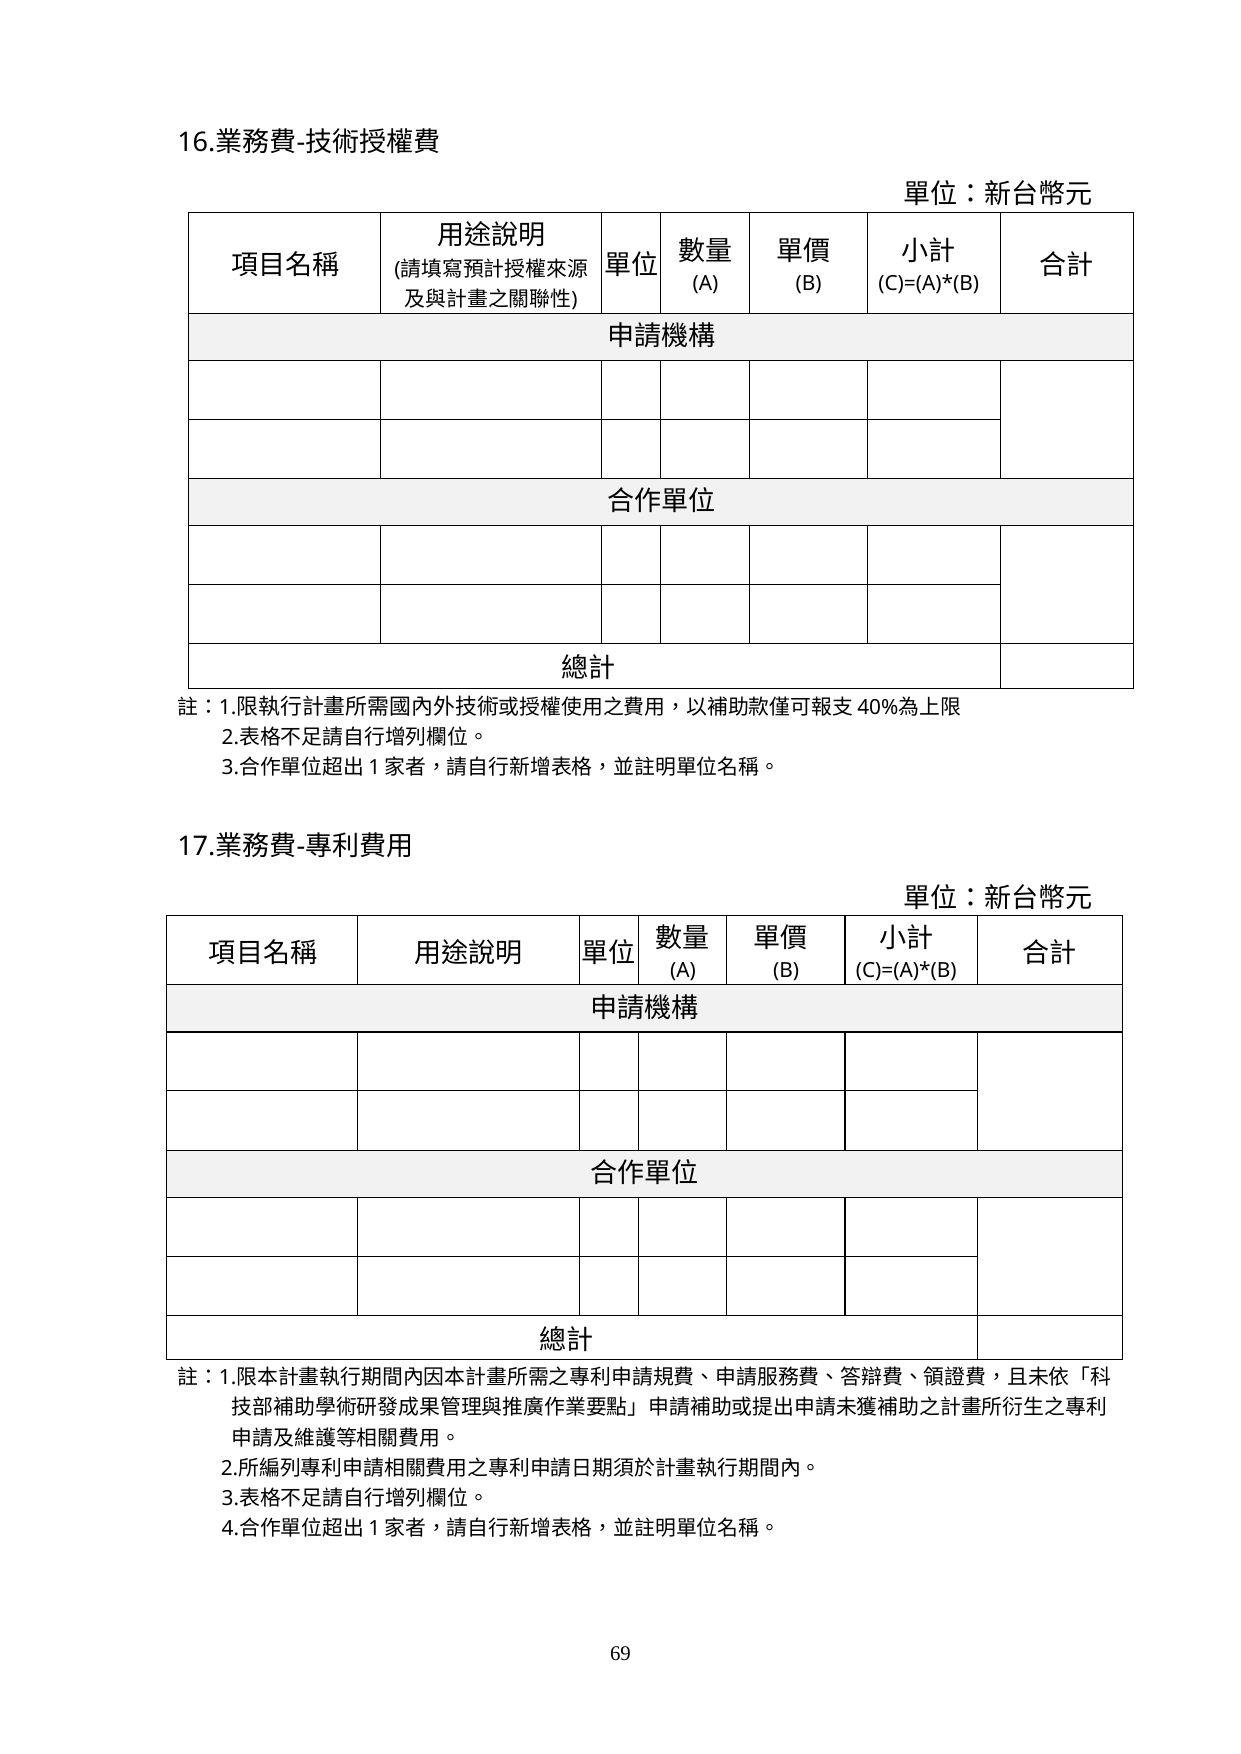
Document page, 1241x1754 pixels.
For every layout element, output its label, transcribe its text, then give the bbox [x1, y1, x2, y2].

table_cell [381, 420, 601, 478]
table_cell [167, 1091, 357, 1149]
table_header 用途說明 (請填寫預計授權來源 及與計畫之關聯性) [381, 213, 601, 312]
table_cell [189, 526, 380, 584]
table_cell [978, 1316, 1122, 1359]
table_cell [167, 1033, 357, 1090]
table_cell [846, 1091, 977, 1149]
table_header 小計 (C)=(A)*(B) [846, 916, 977, 984]
table_cell [580, 1198, 638, 1256]
table_cell 申請機構 [167, 985, 1122, 1031]
table_cell 總計 [189, 644, 1000, 688]
text 3.表格不足請自行增列欄位。 [221, 1481, 1122, 1512]
text 單位：新台幣元 [196, 172, 1092, 212]
table_cell [580, 1091, 638, 1149]
table_header 單價 (B) [727, 916, 844, 984]
table_cell [381, 585, 601, 643]
table_header 項目名稱 [189, 213, 380, 312]
table_header 合計 [1001, 213, 1133, 312]
table_cell 合作單位 [167, 1151, 1122, 1197]
table_header 單位 [602, 213, 660, 312]
table_header 單位 [580, 916, 638, 984]
table_cell [580, 1033, 638, 1090]
table_cell [602, 526, 660, 584]
text 註：1.限執行計畫所需國內外技術或授權使用之費用，以補助款僅可報支40%為上限 [177, 689, 1122, 720]
table_cell [602, 585, 660, 643]
table_cell [750, 526, 867, 584]
table_cell [727, 1033, 844, 1090]
table_cell [868, 526, 1000, 584]
table_cell [639, 1091, 726, 1149]
table_cell [661, 526, 749, 584]
table_cell [727, 1198, 844, 1256]
table_cell [381, 361, 601, 419]
table_cell [189, 361, 380, 419]
table_header 合計 [978, 916, 1122, 984]
table_cell 申請機構 [189, 314, 1133, 360]
table_cell [661, 361, 749, 419]
table_cell [381, 526, 601, 584]
text 2.表格不足請自行增列欄位。 [221, 720, 1122, 751]
table_cell [868, 361, 1000, 419]
text 註：1.限本計畫執行期間內因本計畫所需之專利申請規費、申請服務費、答辯費、領證費，且未依「科技部補助學術研發成果管理與推廣作業要點」申請補助或提出申請未獲補助之計畫所衍生之專利申請及維護等相關費用。 [177, 1360, 1122, 1451]
table_cell [846, 1257, 977, 1315]
table_header 項目名稱 [167, 916, 357, 984]
table_cell [639, 1198, 726, 1256]
table_cell [978, 1033, 1122, 1149]
table_cell [167, 1257, 357, 1315]
table_cell [358, 1033, 579, 1090]
table_cell [846, 1033, 977, 1090]
text 4.合作單位超出1家者，請自行新增表格，並註明單位名稱。 [221, 1512, 1122, 1542]
text 3.合作單位超出1家者，請自行新增表格，並註明單位名稱。 [221, 751, 1122, 781]
table_cell [602, 420, 660, 478]
table_cell [167, 1198, 357, 1256]
table_header 用途說明 [358, 916, 579, 984]
table_cell [868, 585, 1000, 643]
table_header 單價 (B) [750, 213, 867, 312]
table_cell [1001, 361, 1133, 478]
table_cell [661, 585, 749, 643]
table_cell 合作單位 [189, 479, 1133, 525]
table_header 數量 (A) [661, 213, 749, 312]
text 17.業務費-專利費用 [118, 822, 1122, 863]
table_cell [727, 1091, 844, 1149]
table_cell [661, 420, 749, 478]
table_cell [750, 361, 867, 419]
table_cell [358, 1257, 579, 1315]
table_cell 總計 [167, 1316, 977, 1359]
table_cell [868, 420, 1000, 478]
table_cell [580, 1257, 638, 1315]
table_cell [846, 1198, 977, 1256]
table_cell [750, 420, 867, 478]
text 單位：新台幣元 [196, 876, 1092, 915]
text 16.業務費-技術授權費 [118, 118, 1122, 160]
table_cell [602, 361, 660, 419]
table_cell [750, 585, 867, 643]
table_cell [727, 1257, 844, 1315]
table_cell [978, 1198, 1122, 1315]
table_cell [1001, 526, 1133, 643]
table_cell [639, 1033, 726, 1090]
text 2.所編列專利申請相關費用之專利申請日期須於計畫執行期間內。 [221, 1451, 1122, 1481]
table_header 小計 (C)=(A)*(B) [868, 213, 1000, 312]
table_cell [358, 1091, 579, 1149]
table_cell [189, 585, 380, 643]
table_cell [189, 420, 380, 478]
table_cell [1001, 644, 1133, 688]
table_cell [639, 1257, 726, 1315]
table_cell [358, 1198, 579, 1256]
table_header 數量 (A) [639, 916, 726, 984]
